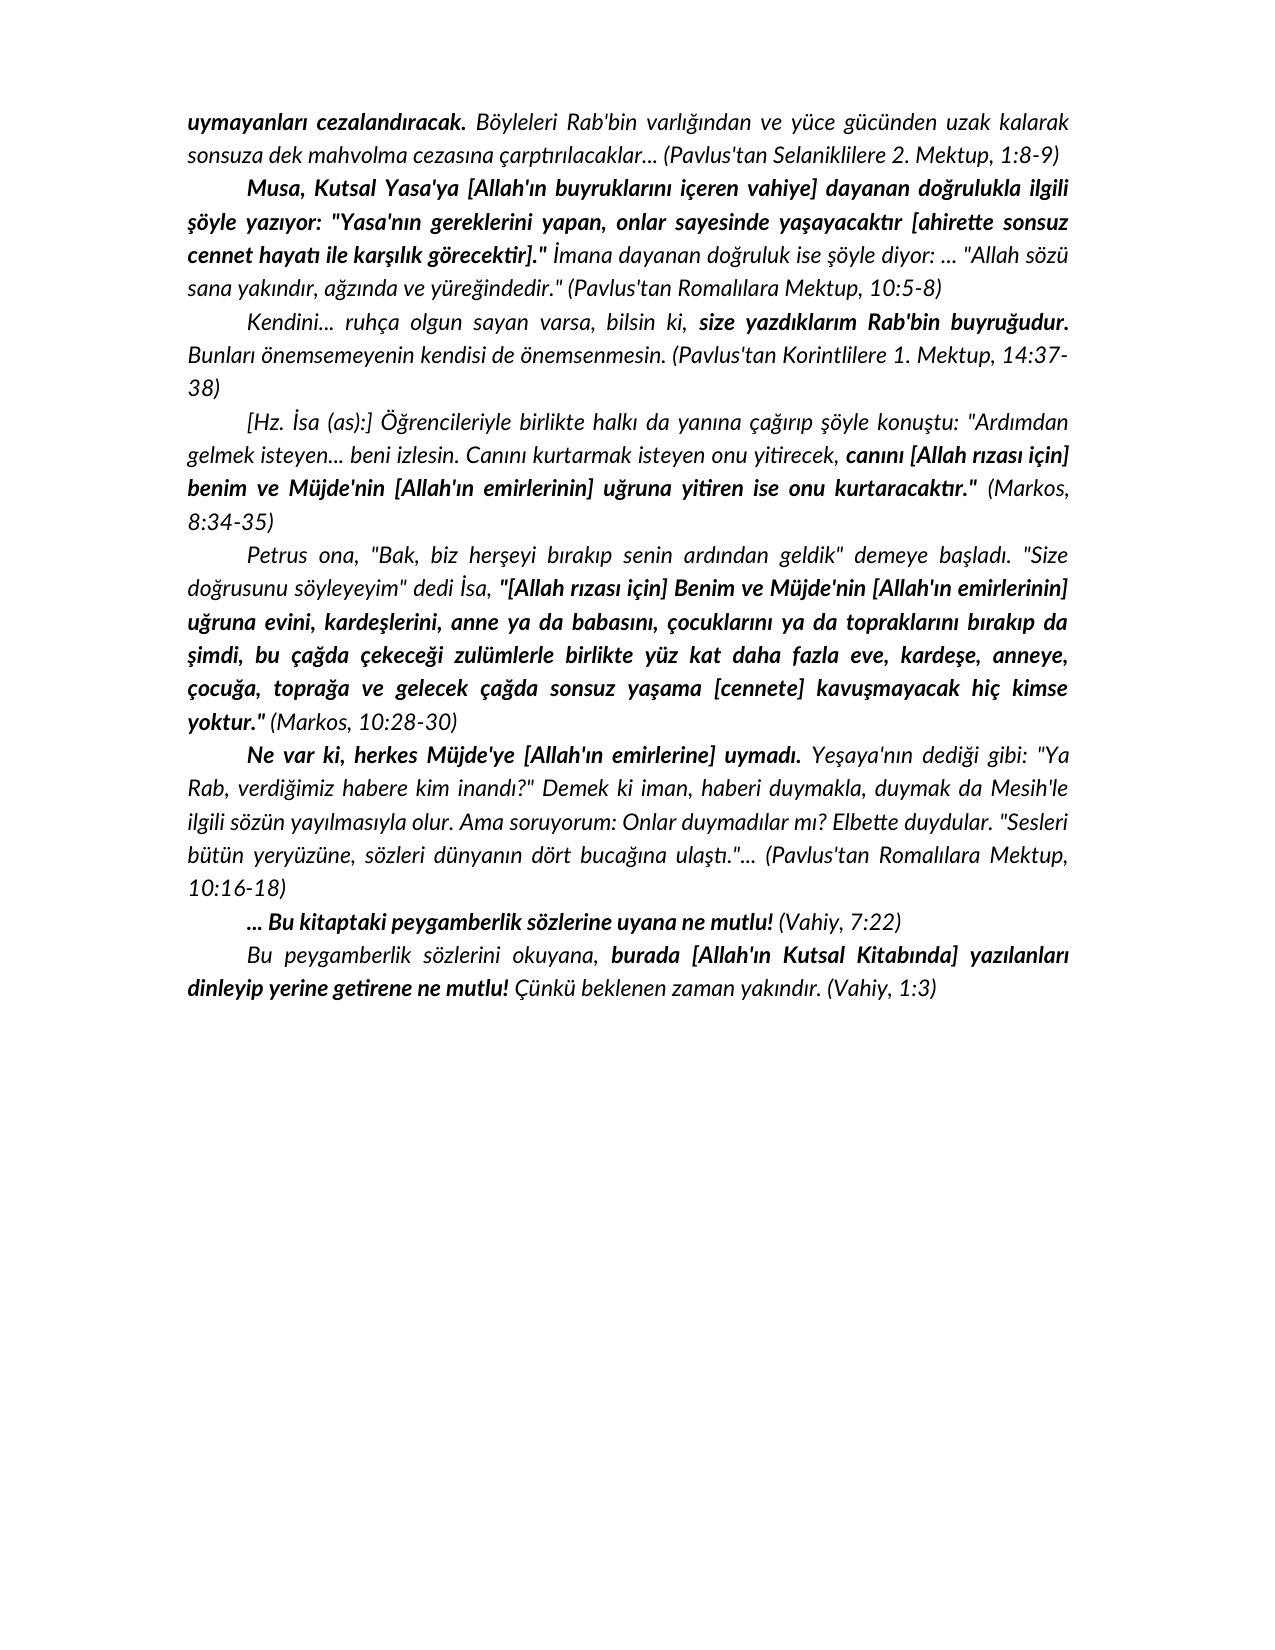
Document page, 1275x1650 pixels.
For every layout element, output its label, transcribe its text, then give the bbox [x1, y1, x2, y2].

text Ne var ki, herkes Müjde'ye [Allah'ın emirlerine] uymadı. Yeşaya'nın dediği gibi: "Ya Rab, verdiğimiz habere kim inandı?" Demek ki iman, haberi duymakla, duymak da Mesih'le ilgili sözün yayılmasıyla olur. Ama soruyorum: Onlar duymadılar mı? Elbette duydular. "Sesleri bütün yeryüzüne, sözleri dünyanın dört bucağına ulaştı."... (Pavlus'tan Romalılara Mektup, 10:16-18) [187, 737, 1070, 903]
text [Hz. İsa (as):] Öğrencileriyle birlikte halkı da yanına çağırıp şöyle konuştu: "Ardımdan gelmek isteyen... beni izlesin. Canını kurtarmak isteyen onu yitirecek, canını [Allah rızası için] benim ve Müjde'nin [Allah'ın emirlerinin] uğruna yitiren ise onu kurtaracaktır." (Markos, 8:34-35) [187, 403, 1070, 537]
text Musa, Kutsal Yasa'ya [Allah'ın buyruklarını içeren vahiye] dayanan doğrulukla ilgili şöyle yazıyor: "Yasa'nın gereklerini yapan, onlar sayesinde yaşayacaktır [ahirette sonsuz cennet hayatı ile karşılık görecektir]." İmana dayanan doğruluk ise şöyle diyor: ... "Allah sözü sana yakındır, ağzında ve yüreğindedir." (Pavlus'tan Romalılara Mektup, 10:5-8) [187, 170, 1070, 303]
text Kendini... ruhça olgun sayan varsa, bilsin ki, size yazdıklarım Rab'bin buyruğudur. Bunları önemsemeyenin kendisi de önemsenmesin. (Pavlus'tan Korintlilere 1. Mektup, 14:37-38) [187, 303, 1070, 403]
text Bu peygamberlik sözlerini okuyana, burada [Allah'ın Kutsal Kitabında] yazılanları dinleyip yerine getirene ne mutlu! Çünkü beklenen zaman yakındır. (Vahiy, 1:3) [187, 937, 1070, 1003]
text ... Bu kitaptaki peygamberlik sözlerine uyana ne mutlu! (Vahiy, 7:22) [187, 903, 1070, 937]
text Petrus ona, "Bak, biz herşeyi bırakıp senin ardından geldik" demeye başladı. "Size doğrusunu söyleyeyim" dedi İsa, "[Allah rızası için] Benim ve Müjde'nin [Allah'ın emirlerinin] uğruna evini, kardeşlerini, anne ya da babasını, çocuklarını ya da topraklarını bırakıp da şimdi, bu çağda çekeceği zulümlerle birlikte yüz kat daha fazla eve, kardeşe, anneye, çocuğa, toprağa ve gelecek çağda sonsuz yaşama [cennete] kavuşmayacak hiç kimse yoktur." (Markos, 10:28-30) [187, 537, 1070, 737]
text uymayanları cezalandıracak. Böyleleri Rab'bin varlığından ve yüce gücünden uzak kalarak sonsuza dek mahvolma cezasına çarptırılacaklar... (Pavlus'tan Selaniklilere 2. Mektup, 1:8-9) [187, 103, 1070, 170]
